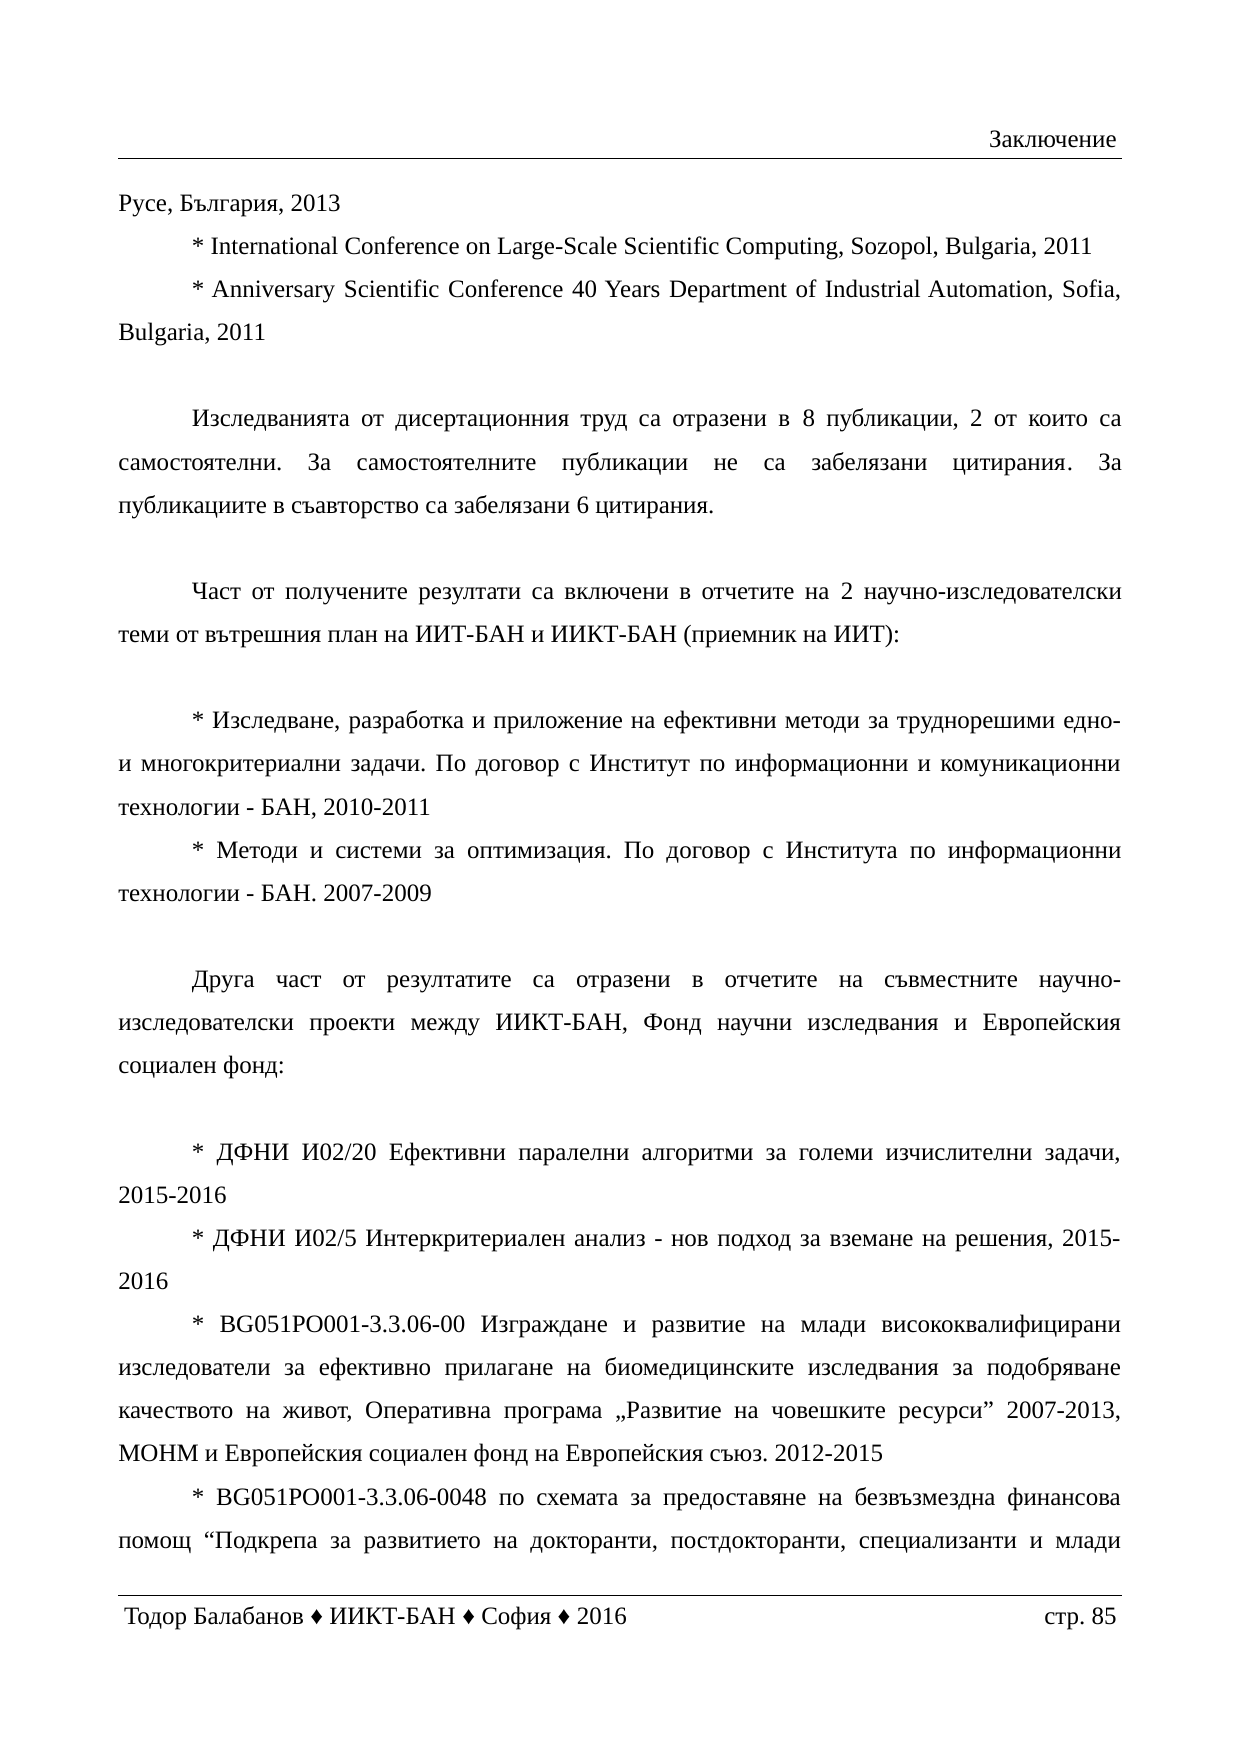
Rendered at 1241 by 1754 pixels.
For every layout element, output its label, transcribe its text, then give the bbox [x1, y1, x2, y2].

text Русе, България, 2013 [118, 188, 1122, 217]
text * Изследване, разработка и приложение на ефективни методи за труднорешими едно- и многокритериални задачи. По договор с Институт по информационни и комуникационни технологии - БАН, 2010-2011 [118, 705, 1122, 820]
text * International Conference on Large-Scale Scientific Computing, Sozopol, Bulgaria, 2011 [118, 231, 1122, 260]
text Изследванията от дисертационния труд са отразени в 8 публикации, 2 от които са самостоятелни. За самостоятелните публикации не са забелязани цитирания. За публикациите в съавторство са забелязани 6 цитирания. [118, 403, 1122, 518]
text * ДФНИ И02/20 Ефективни паралелни алгоритми за големи изчислителни задачи, 2015-2016 [118, 1137, 1122, 1208]
text * ДФНИ И02/5 Интеркритериален анализ - нов подход за вземане на решения, 2015-2016 [118, 1223, 1122, 1295]
text Част от получените резултати са включени в отчетите на 2 научно-изследователски теми от вътрешния план на ИИТ-БАН и ИИКТ-БАН (приемник на ИИТ): [118, 576, 1122, 648]
text Друга част от резултатите са отразени в отчетите на съвместните научно-изследователски проекти между ИИКТ-БАН, Фонд научни изследвания и Европейския социален фонд: [118, 964, 1122, 1079]
text * BG051PO001-3.3.06-0048 по схемата за предоставяне на безвъзмездна финансова помощ “Подкрепа за развитието на докторанти, постдокторанти, специализанти и млади [118, 1482, 1122, 1553]
text * Anniversary Scientific Conference 40 Years Department of Industrial Automation, Sofia, Bulgaria, 2011 [118, 274, 1122, 346]
text * BG051PO001-3.3.06-00 Изграждане и развитие на млади висококвалифицирани изследователи за ефективно прилагане на биомедицинските изследвания за подобряване качеството на живот, Оперативна програма „Развитие на човешките ресурси” 2007-2013, МОНМ и Европейския социален фонд на Европейския съюз. 2012-2015 [118, 1309, 1122, 1467]
text * Методи и системи за оптимизация. По договор с Института по информационни технологии - БАН. 2007-2009 [118, 835, 1122, 907]
